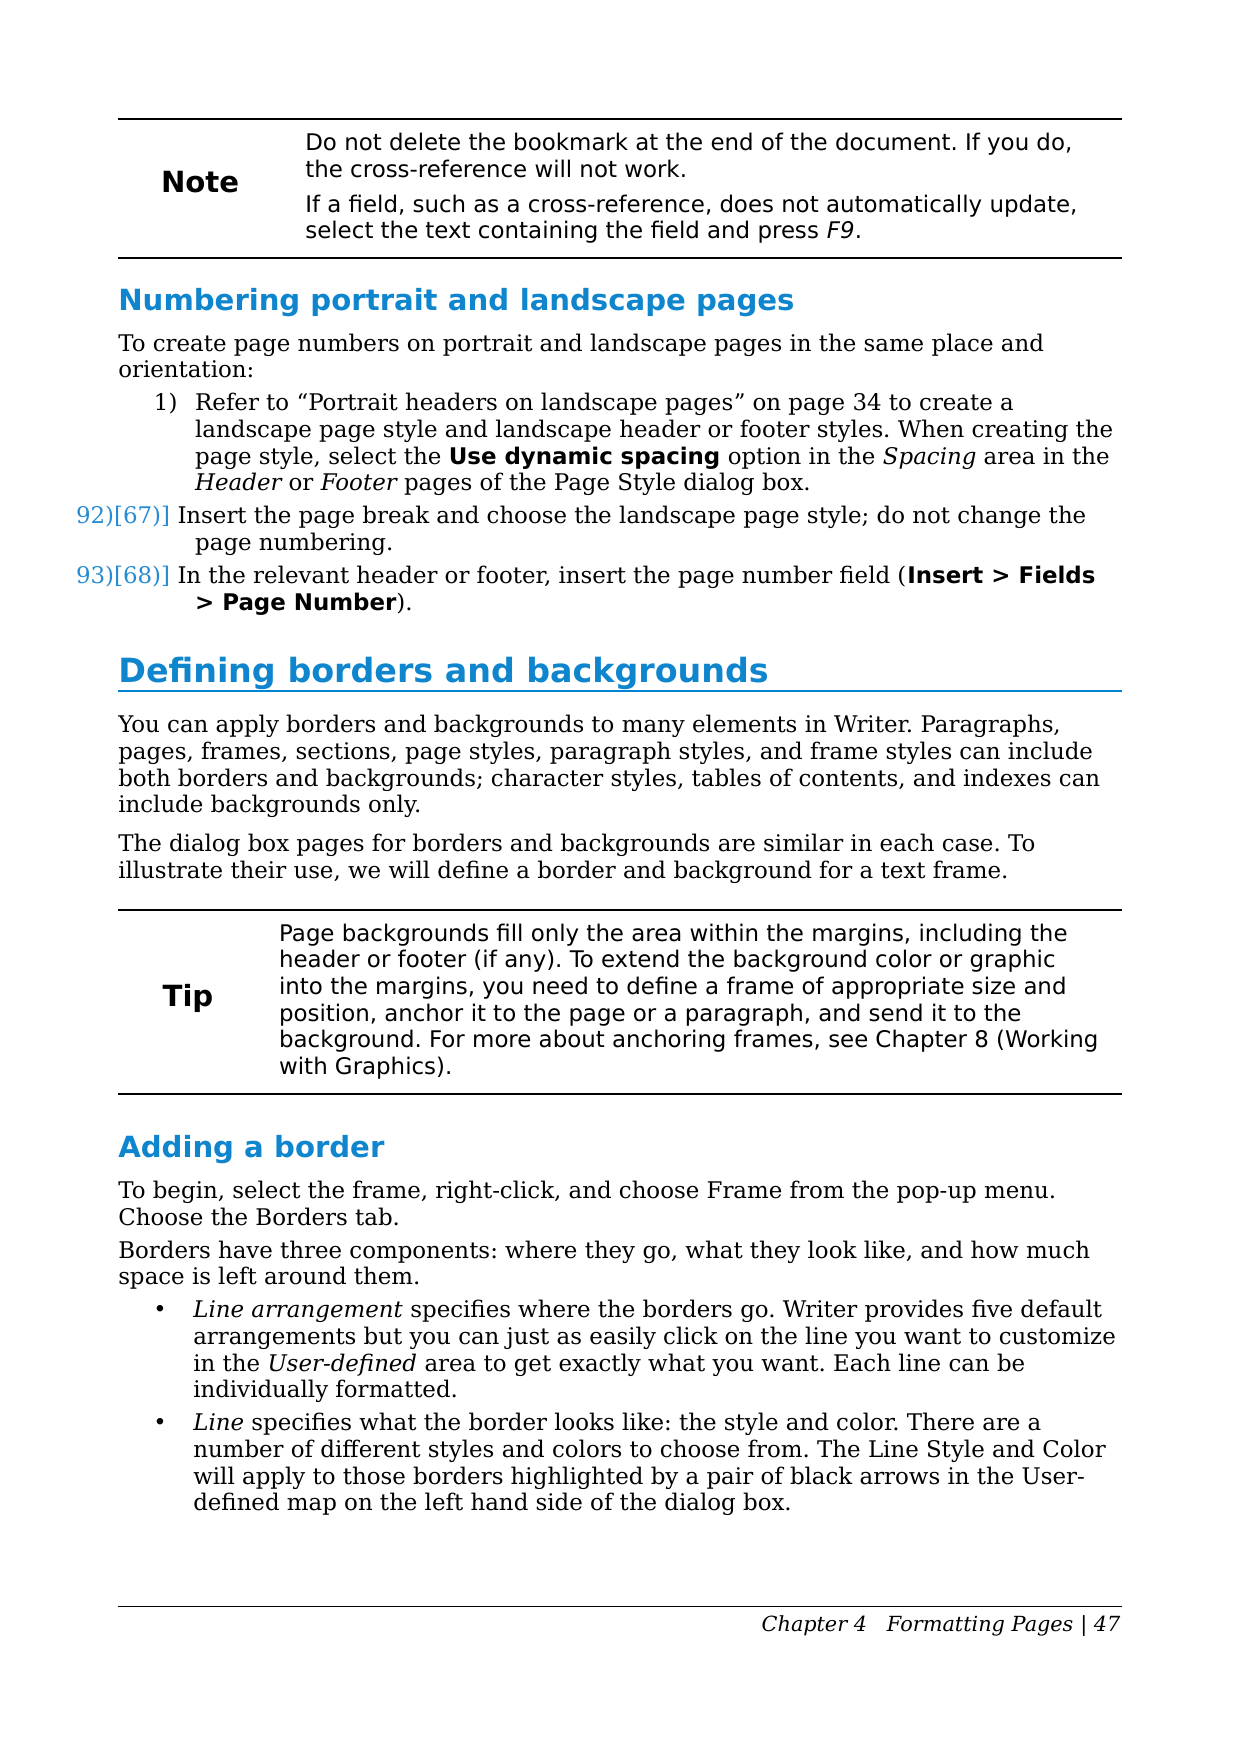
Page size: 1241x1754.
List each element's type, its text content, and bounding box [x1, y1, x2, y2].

list To begin, select the frame, right-click, and choose Frame from the pop-up menu. Choose the Borders tab. [118, 1177, 1122, 1230]
table_header Tip [118, 911, 257, 1093]
list Line specifies what the border looks like: the style and color. There are a number of different styles and colors to choose from. The Line Style and Color will apply to those borders highlighted by a pair of black arrows in the User-defined map on the left hand side of the dialog box. [156, 1409, 1122, 1516]
text The dialog box pages for borders and backgrounds are similar in each case. To illustrate their use, we will define a border and background for a text frame. [118, 831, 1122, 884]
list Insert the page break and choose the landscape page style; do not change the page numbering. [177, 502, 1122, 556]
text You can apply borders and backgrounds to many elements in Writer. Paragraphs, pages, frames, sections, page styles, paragraph styles, and frame styles can include both borders and backgrounds; character styles, tables of contents, and indexes can include backgrounds only. [118, 711, 1122, 818]
list Line arrangement specifies where the borders go. Writer provides five default arrangements but you can just as easily click on the line you want to customize in the User-defined area to get exactly what you want. Each line can be individually formatted. [156, 1297, 1122, 1403]
subtitle Defining borders and backgrounds [118, 652, 1122, 690]
list Borders have three components: where they go, what they look like, and how much space is left around them. [118, 1237, 1122, 1290]
list Refer to “Portrait headers on landscape pages” on page 34 to create a landscape page style and landscape header or footer styles. When creating the page style, select the Use dynamic spacing option in the Spacing area in the Header or Footer pages of the Page Style dialog box. [177, 389, 1122, 496]
subtitle Numbering portrait and landscape pages [118, 283, 1122, 317]
table_header Do not delete the bookmark at the end of the document. If you do, the cross-reference will not work. If a field, such as a cross-reference, does not automatically update, select the text containing the field and press F9. [281, 120, 1122, 257]
list In the relevant header or footer, insert the page number field (Insert > Fields > Page Number). [177, 562, 1122, 615]
list To create page numbers on portrait and landscape pages in the same place and orientation: [118, 330, 1122, 383]
subtitle Adding a border [118, 1131, 1122, 1165]
table_header Note [118, 120, 281, 257]
table_header Page backgrounds fill only the area within the margins, including the header or footer (if any). To extend the background color or graphic into the margins, you need to define a frame of appropriate size and position, anchor it to the page or a paragraph, and send it to the background. For more about anchoring frames, see Chapter 8 (Working with Graphics). [258, 911, 1122, 1093]
